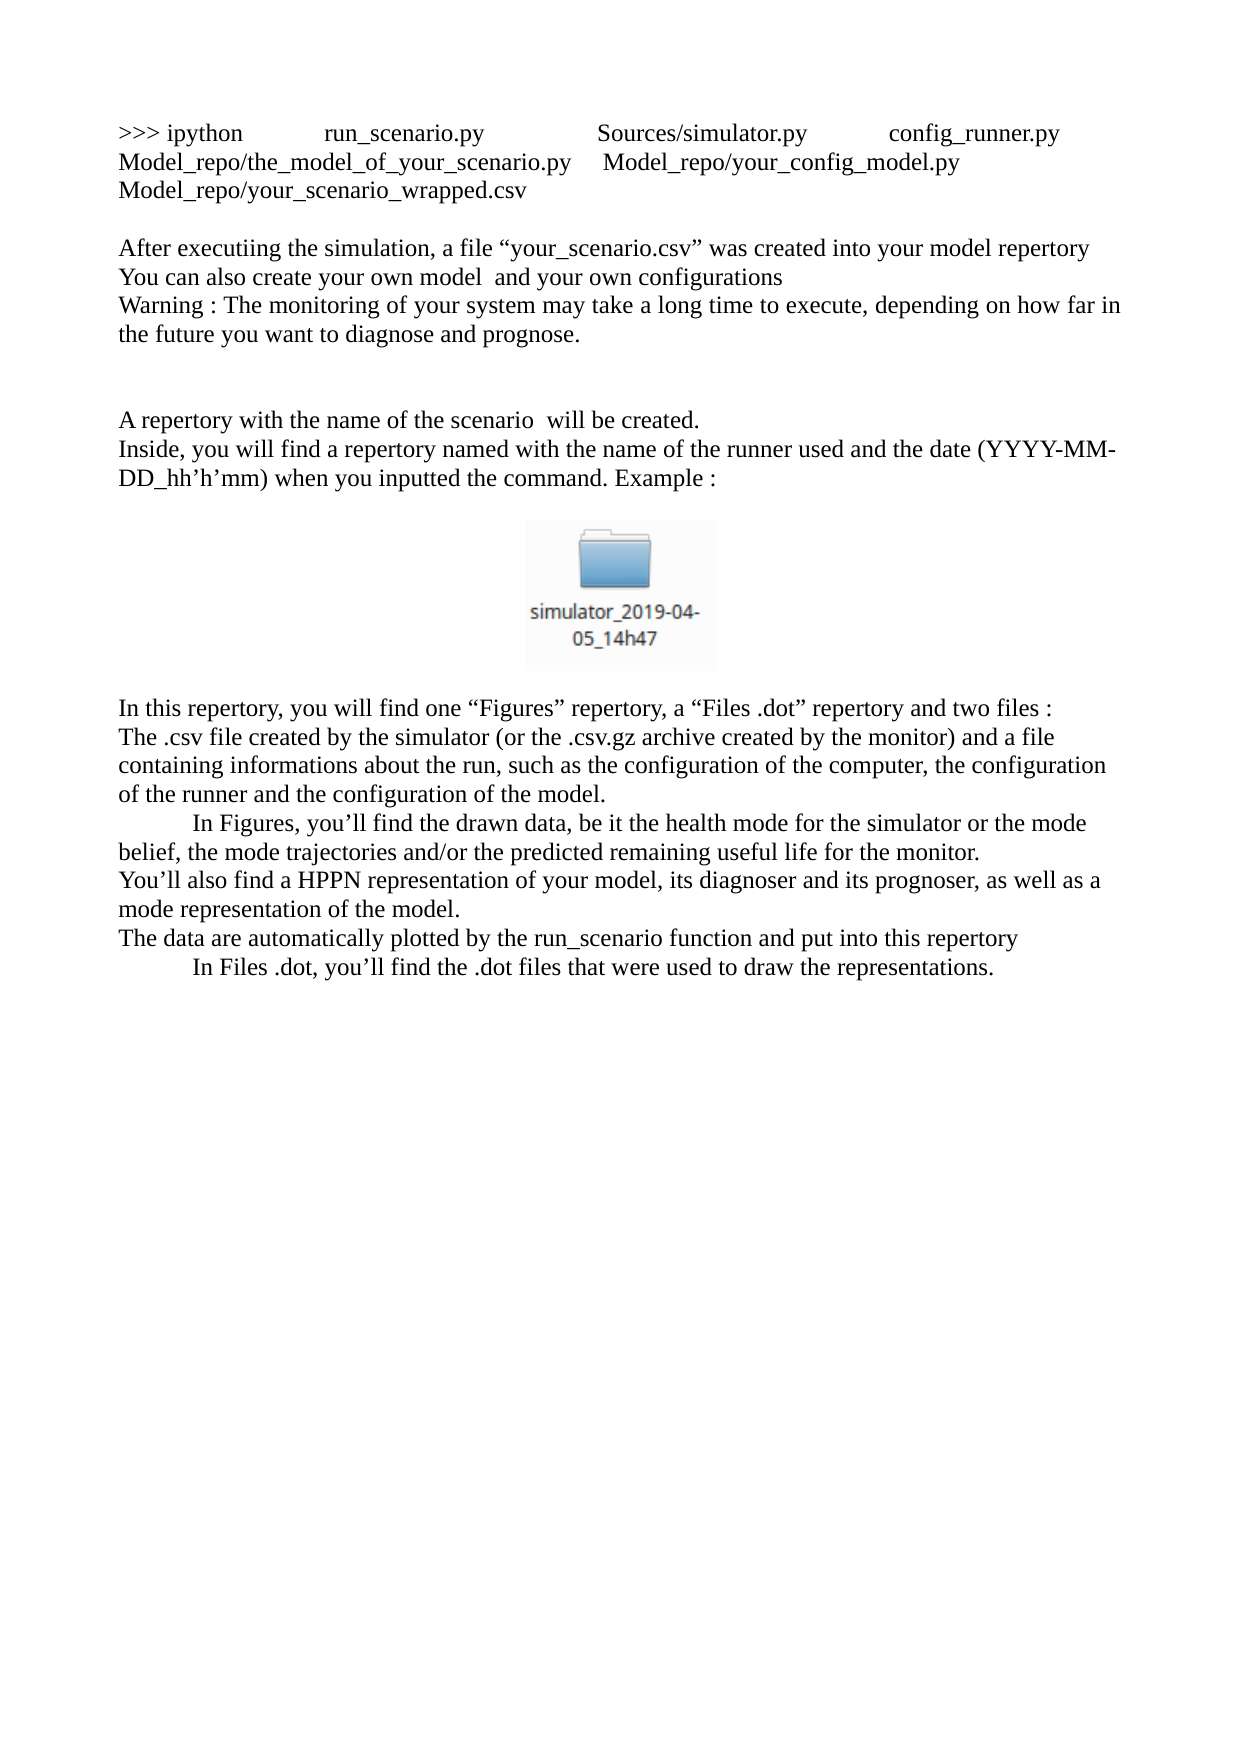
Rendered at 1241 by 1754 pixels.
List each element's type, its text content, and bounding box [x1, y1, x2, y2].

text Inside, you will find a repertory named with the name of the runner used and the date (YYYY-MM-DD_hh’h’mm) when you inputted the command. Example : [118, 434, 1122, 492]
text The data are automatically plotted by the run_scenario function and put into this repertory [118, 923, 1122, 952]
text In Figures, you’ll find the drawn data, be it the health mode for the simulator or the mode belief, the mode trajectories and/or the predicted remaining useful life for the monitor. [118, 808, 1122, 866]
text In this repertory, you will find one “Figures” repertory, a “Files .dot” repertory and two files : The .csv file created by the simulator (or the .csv.gz archive created by the monitor) and a file containing informations about the run, such as the configuration of the computer, the configuration of the runner and the configuration of the model. [118, 693, 1122, 808]
picture [524, 520, 716, 671]
text In Files .dot, you’ll find the .dot files that were used to draw the representations. [118, 952, 1122, 981]
text After executiing the simulation, a file “your_scenario.csv” was created into your model repertory [118, 233, 1122, 262]
text >>> ipython run_scenario.py Sources/simulator.py config_runner.py Model_repo/the_model_of_your_scenario.py Model_repo/your_config_model.py Model_repo/your_scenario_wrapped.csv [118, 118, 1122, 204]
text You can also create your own model and your own configurations [118, 262, 1122, 291]
text Warning : The monitoring of your system may take a long time to execute, depending on how far in the future you want to diagnose and prognose. [118, 291, 1122, 348]
text You’ll also find a HPPN representation of your model, its diagnoser and its prognoser, as well as a mode representation of the model. [118, 866, 1122, 923]
text A repertory with the name of the scenario will be created. [118, 406, 1122, 434]
